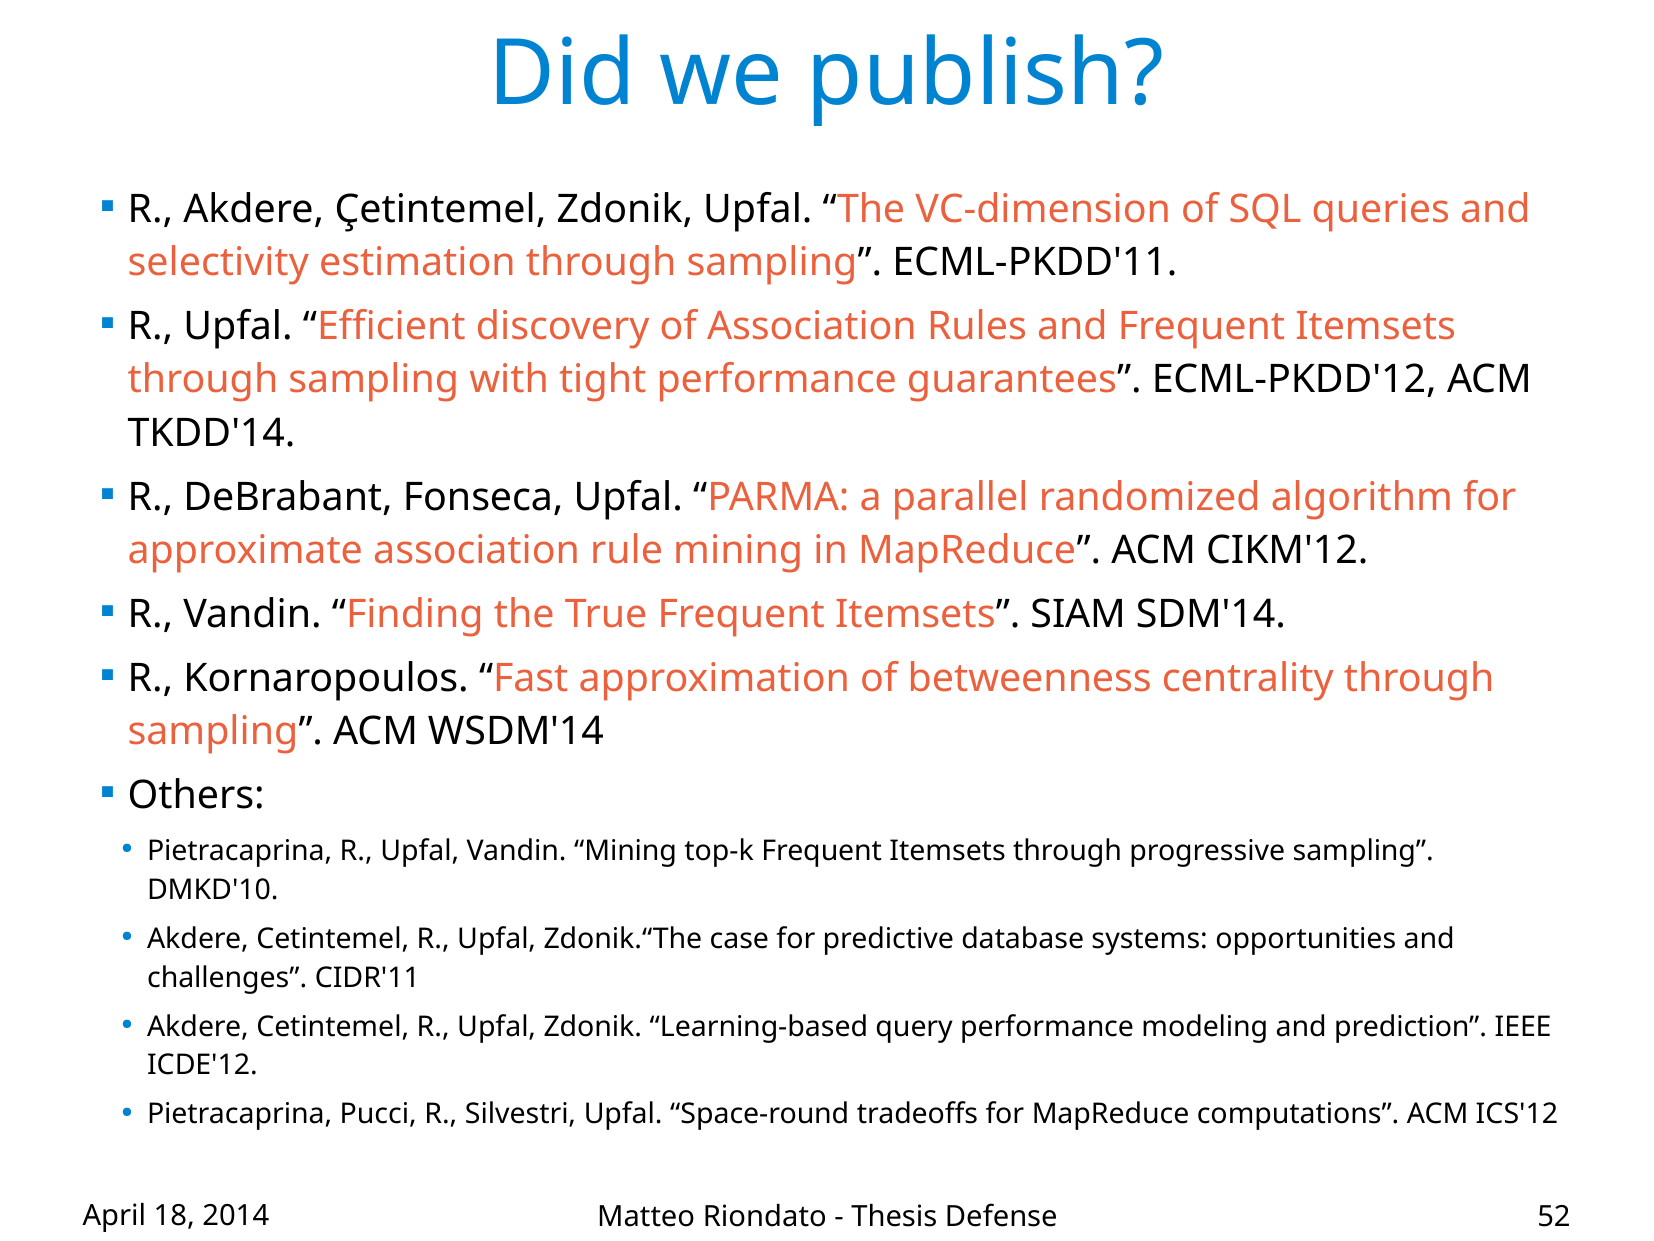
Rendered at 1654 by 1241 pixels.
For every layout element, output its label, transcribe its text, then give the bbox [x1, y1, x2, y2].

list R., Akdere, Çetintemel, Zdonik, Upfal. “The VC-dimension of SQL queries and selectivity estimation through sampling”. ECML-PKDD'11. R., Upfal. “Efficient discovery of Association Rules and Frequent Itemsets through sampling with tight performance guarantees”. ECML-PKDD'12, ACM TKDD'14. R., DeBrabant, Fonseca, Upfal. “PARMA: a parallel randomized algorithm for approximate association rule mining in MapReduce”. ACM CIKM'12. R., Vandin. “Finding the True Frequent Itemsets”. SIAM SDM'14. R., Kornaropoulos. “Fast approximation of betweenness centrality through sampling”. ACM WSDM'14 Others: Pietracaprina, R., Upfal, Vandin. “Mining top-k Frequent Itemsets through progressive sampling”. DMKD'10. Akdere, Cetintemel, R., Upfal, Zdonik.“The case for predictive database systems: opportunities and challenges”. CIDR'11 Akdere, Cetintemel, R., Upfal, Zdonik. “Learning-based query performance modeling and prediction”. IEEE ICDE'12. Pietracaprina, Pucci, R., Silvestri, Upfal. “Space-round tradeoffs for MapReduce computations”. ACM ICS'12 [82, 180, 1571, 1186]
title Did we publish? [82, 0, 1571, 139]
